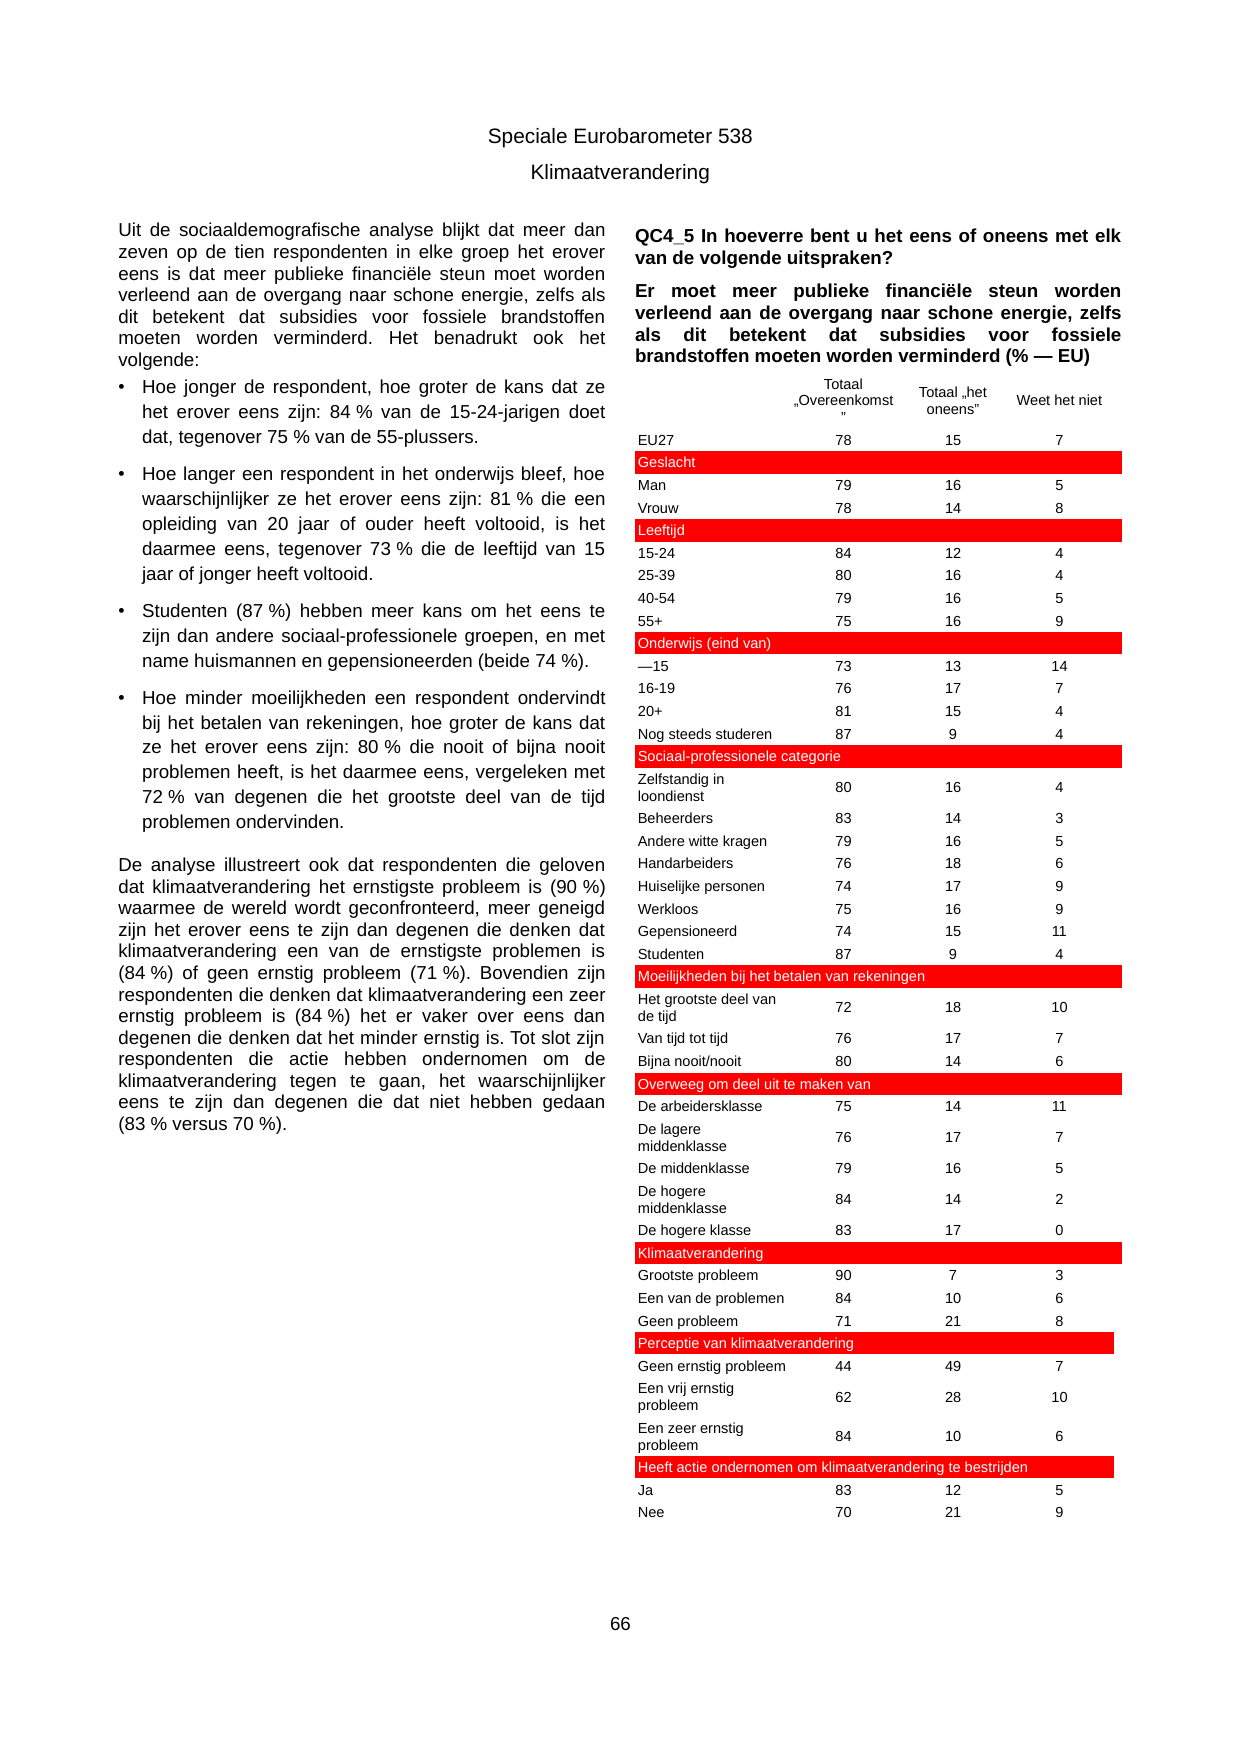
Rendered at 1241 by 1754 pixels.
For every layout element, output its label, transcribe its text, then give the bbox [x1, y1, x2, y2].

table_cell 80 [790, 768, 897, 807]
table_cell 49 [897, 1355, 1009, 1377]
table_cell Nee [635, 1501, 790, 1524]
table_cell 15 [897, 429, 1009, 451]
table_cell Een zeer ernstig probleem [635, 1417, 790, 1456]
table_cell De hogere klasse [635, 1219, 790, 1242]
table_cell 3 [1009, 807, 1109, 829]
table_cell 73 [790, 655, 897, 677]
table_cell 14 [897, 807, 1009, 829]
table_cell Moeilijkheden bij het betalen van rekeningen [635, 965, 1122, 988]
table_cell 5 [1009, 1157, 1109, 1179]
table_cell Beheerders [635, 807, 790, 829]
table_cell [1110, 1219, 1122, 1242]
table_cell 87 [790, 723, 897, 745]
table_cell 8 [1009, 496, 1109, 519]
table_cell 18 [897, 852, 1009, 875]
table_cell [1110, 1050, 1122, 1072]
table_cell 16 [897, 898, 1009, 920]
table_cell 14 [1009, 655, 1109, 677]
table_cell 5 [1009, 830, 1109, 852]
table_cell 44 [790, 1355, 897, 1377]
table_cell 9 [1009, 898, 1109, 920]
table_cell 7 [1009, 1355, 1109, 1377]
table_cell Andere witte kragen [635, 830, 790, 852]
table_cell Bijna nooit/nooit [635, 1050, 790, 1072]
table_cell 80 [790, 564, 897, 587]
table_cell [1110, 807, 1122, 829]
table_cell Perceptie van klimaatverandering [635, 1332, 1114, 1354]
table_header Totaal „het oneens” [897, 373, 1009, 428]
table_cell 74 [790, 875, 897, 897]
table_cell 72 [790, 988, 897, 1027]
table_cell Zelfstandig in loondienst [635, 768, 790, 807]
table_cell 70 [790, 1501, 897, 1524]
table_cell [1110, 898, 1122, 920]
table_cell Grootste probleem [635, 1264, 790, 1287]
table_cell 76 [790, 677, 897, 700]
table_cell 9 [897, 723, 1009, 745]
table_cell [1110, 474, 1122, 496]
table_cell 6 [1009, 852, 1109, 875]
table_cell 84 [790, 1180, 897, 1219]
table_cell 15 [897, 920, 1009, 943]
table_cell 80 [790, 1050, 897, 1072]
table_cell 62 [790, 1377, 897, 1417]
table_cell 25-39 [635, 564, 790, 587]
table_cell Leeftijd [635, 519, 1122, 542]
table_cell Werkloos [635, 898, 790, 920]
table_cell 14 [897, 1050, 1009, 1072]
table_cell Geslacht [635, 451, 1122, 474]
table_cell 11 [1009, 920, 1109, 943]
table_cell 7 [1009, 1118, 1109, 1157]
table_cell [1114, 1332, 1122, 1354]
table_cell Het grootste deel van de tijd [635, 988, 790, 1027]
table_cell 21 [897, 1309, 1009, 1332]
table_cell [1110, 496, 1122, 519]
table_cell Overweeg om deel uit te maken van [635, 1073, 1122, 1095]
table_header Weet het niet [1009, 373, 1109, 428]
table_cell 10 [1009, 1377, 1109, 1417]
table_cell De arbeidersklasse [635, 1095, 790, 1118]
table_cell [1110, 1355, 1122, 1377]
table_cell [1110, 1377, 1122, 1417]
table_cell 7 [1009, 1027, 1109, 1050]
table_cell [1110, 700, 1122, 722]
table_cell 15-24 [635, 542, 790, 564]
table_cell 10 [897, 1287, 1009, 1309]
table_header [1110, 373, 1122, 428]
table_cell 21 [897, 1501, 1009, 1524]
table_cell 7 [1009, 677, 1109, 700]
table_cell 16 [897, 474, 1009, 496]
table_cell 18 [897, 988, 1009, 1027]
table_cell 75 [790, 898, 897, 920]
table_cell 76 [790, 1027, 897, 1050]
table_cell [1110, 1157, 1122, 1179]
table_cell [1110, 1287, 1122, 1309]
table_cell 3 [1009, 1264, 1109, 1287]
table_cell [1110, 1501, 1122, 1524]
table_cell 17 [897, 1118, 1009, 1157]
table_cell 4 [1009, 564, 1109, 587]
table_cell 9 [1009, 875, 1109, 897]
table_cell Man [635, 474, 790, 496]
table_cell Heeft actie ondernomen om klimaatverandering te bestrijden [635, 1456, 1114, 1478]
table_cell 14 [897, 1095, 1009, 1118]
table_cell [1110, 677, 1122, 700]
table_cell [1114, 1456, 1122, 1478]
table_cell 17 [897, 677, 1009, 700]
table_cell 71 [790, 1309, 897, 1332]
table_cell Geen probleem [635, 1309, 790, 1332]
table_cell 16 [897, 587, 1009, 609]
list Hoe langer een respondent in het onderwijs bleef, hoe waarschijnlijker ze het erover eens zijn: 81 % die een opleiding van 20 jaar of ouder heeft voltooid, is het daarmee eens, tegenover 73 % die de leeftijd van 15 jaar of jonger heeft voltooid. [118, 463, 605, 584]
table_cell 55+ [635, 609, 790, 632]
table_cell 6 [1009, 1050, 1109, 1072]
text Uit de sociaaldemografische analyse blijkt dat meer dan zeven op de tien respondenten in elke groep het erover eens is dat meer publieke financiële steun moet worden verleend aan de overgang naar schone energie, zelfs als dit betekent dat subsidies voor fossiele brandstoffen moeten worden verminderd. Het benadrukt ook het volgende: [118, 219, 605, 370]
table_cell Studenten [635, 943, 790, 965]
table_cell [1110, 609, 1122, 632]
table_cell —15 [635, 655, 790, 677]
table_cell Handarbeiders [635, 852, 790, 875]
table_cell Nog steeds studeren [635, 723, 790, 745]
table_cell [1110, 1309, 1122, 1332]
table_cell 6 [1009, 1417, 1109, 1456]
table_cell 5 [1009, 1479, 1109, 1501]
table_cell 8 [1009, 1309, 1109, 1332]
table_cell 17 [897, 875, 1009, 897]
table_cell De middenklasse [635, 1157, 790, 1179]
table_cell 16 [897, 609, 1009, 632]
table_cell 2 [1009, 1180, 1109, 1219]
table_cell Vrouw [635, 496, 790, 519]
table_cell 20+ [635, 700, 790, 722]
table_cell 15 [897, 700, 1009, 722]
table_cell 14 [897, 496, 1009, 519]
table_cell 79 [790, 1157, 897, 1179]
table_cell EU27 [635, 429, 790, 451]
table_cell 0 [1009, 1219, 1109, 1242]
table_cell 4 [1009, 700, 1109, 722]
list Hoe jonger de respondent, hoe groter de kans dat ze het erover eens zijn: 84 % van de 15-24-jarigen doet dat, tegenover 75 % van de 55-plussers. [118, 376, 605, 447]
table_cell 79 [790, 474, 897, 496]
table_cell [1110, 1417, 1122, 1456]
table_header Totaal „Overeenkomst” [790, 373, 897, 428]
table_cell 79 [790, 587, 897, 609]
table_cell Sociaal-professionele categorie [635, 745, 1122, 768]
table_cell 76 [790, 852, 897, 875]
table_cell [1110, 875, 1122, 897]
table_cell 79 [790, 830, 897, 852]
table_cell 5 [1009, 474, 1109, 496]
table_cell 4 [1009, 768, 1109, 807]
table_cell [1110, 852, 1122, 875]
table_cell 5 [1009, 587, 1109, 609]
table_cell 90 [790, 1264, 897, 1287]
table_cell 78 [790, 429, 897, 451]
list Hoe minder moeilijkheden een respondent ondervindt bij het betalen van rekeningen, hoe groter de kans dat ze het erover eens zijn: 80 % die nooit of bijna nooit problemen heeft, is het daarmee eens, vergeleken met 72 % van degenen die het grootste deel van de tijd problemen ondervinden. [118, 687, 605, 832]
text De analyse illustreert ook dat respondenten die geloven dat klimaatverandering het ernstigste probleem is (90 %) waarmee de wereld wordt geconfronteerd, meer geneigd zijn het erover eens te zijn dan degenen die denken dat klimaatverandering een van de ernstigste problemen is (84 %) of geen ernstig probleem (71 %). Bovendien zijn respondenten die denken dat klimaatverandering een zeer ernstig probleem is (84 %) het er vaker over eens dan degenen die denken dat het minder ernstig is. Tot slot zijn respondenten die actie hebben ondernomen om de klimaatverandering tegen te gaan, het waarschijnlijker eens te zijn dan degenen die dat niet hebben gedaan (83 % versus 70 %). [118, 854, 605, 1134]
table_cell 74 [790, 920, 897, 943]
table_cell 78 [790, 496, 897, 519]
table_cell 76 [790, 1118, 897, 1157]
table_cell [1110, 1118, 1122, 1157]
table_cell 28 [897, 1377, 1009, 1417]
table_cell Van tijd tot tijd [635, 1027, 790, 1050]
table_cell 16 [897, 768, 1009, 807]
text Er moet meer publieke financiële steun worden verleend aan de overgang naar schone energie, zelfs als dit betekent dat subsidies voor fossiele brandstoffen moeten worden verminderd (% — EU) [635, 280, 1122, 366]
table_cell Een vrij ernstig probleem [635, 1377, 790, 1417]
table_cell 14 [897, 1180, 1009, 1219]
table_cell Gepensioneerd [635, 920, 790, 943]
table_cell [1110, 1264, 1122, 1287]
table_cell 17 [897, 1027, 1009, 1050]
table_cell 4 [1009, 943, 1109, 965]
list Studenten (87 %) hebben meer kans om het eens te zijn dan andere sociaal-professionele groepen, en met name huismannen en gepensioneerden (beide 74 %). [118, 600, 605, 671]
table_cell 12 [897, 1479, 1009, 1501]
table_cell [1110, 429, 1122, 451]
table_cell 9 [897, 943, 1009, 965]
table_header [635, 373, 790, 428]
table_cell 12 [897, 542, 1009, 564]
table_cell [1110, 655, 1122, 677]
table_cell 84 [790, 1417, 897, 1456]
table_cell 6 [1009, 1287, 1109, 1309]
table_cell Geen ernstig probleem [635, 1355, 790, 1377]
table_cell [1110, 768, 1122, 807]
table_cell 7 [897, 1264, 1009, 1287]
table_cell Ja [635, 1479, 790, 1501]
table_cell 87 [790, 943, 897, 965]
table_cell 81 [790, 700, 897, 722]
table_cell [1110, 943, 1122, 965]
table_cell 10 [1009, 988, 1109, 1027]
table_cell 9 [1009, 609, 1109, 632]
table_cell 10 [897, 1417, 1009, 1456]
table_cell [1110, 988, 1122, 1027]
table_cell 4 [1009, 723, 1109, 745]
table_cell [1110, 1180, 1122, 1219]
table_cell Een van de problemen [635, 1287, 790, 1309]
table_cell [1110, 723, 1122, 745]
table_cell 83 [790, 807, 897, 829]
table_cell 17 [897, 1219, 1009, 1242]
table_cell [1110, 920, 1122, 943]
table_cell Huiselijke personen [635, 875, 790, 897]
table_cell 84 [790, 542, 897, 564]
table_cell Onderwijs (eind van) [635, 632, 1122, 654]
table_cell 16 [897, 830, 1009, 852]
table_cell [1110, 1479, 1122, 1501]
table_cell 83 [790, 1219, 897, 1242]
table_cell [1110, 830, 1122, 852]
table_cell 16-19 [635, 677, 790, 700]
table_cell [1110, 542, 1122, 564]
table_cell De hogere middenklasse [635, 1180, 790, 1219]
table_cell 84 [790, 1287, 897, 1309]
table_cell 4 [1009, 542, 1109, 564]
table_cell 83 [790, 1479, 897, 1501]
table_cell 7 [1009, 429, 1109, 451]
text QC4_5 In hoeverre bent u het eens of oneens met elk van de volgende uitspraken? [635, 225, 1122, 268]
table_cell 9 [1009, 1501, 1109, 1524]
table_cell 13 [897, 655, 1009, 677]
table_cell 16 [897, 1157, 1009, 1179]
table_cell 75 [790, 609, 897, 632]
table_cell 16 [897, 564, 1009, 587]
table_cell [1110, 587, 1122, 609]
table_cell 40-54 [635, 587, 790, 609]
table_cell 75 [790, 1095, 897, 1118]
table_cell Klimaatverandering [635, 1242, 1122, 1264]
table_cell [1110, 564, 1122, 587]
table_cell 11 [1009, 1095, 1109, 1118]
table_cell De lagere middenklasse [635, 1118, 790, 1157]
table_cell [1110, 1095, 1122, 1118]
table_cell [1110, 1027, 1122, 1050]
